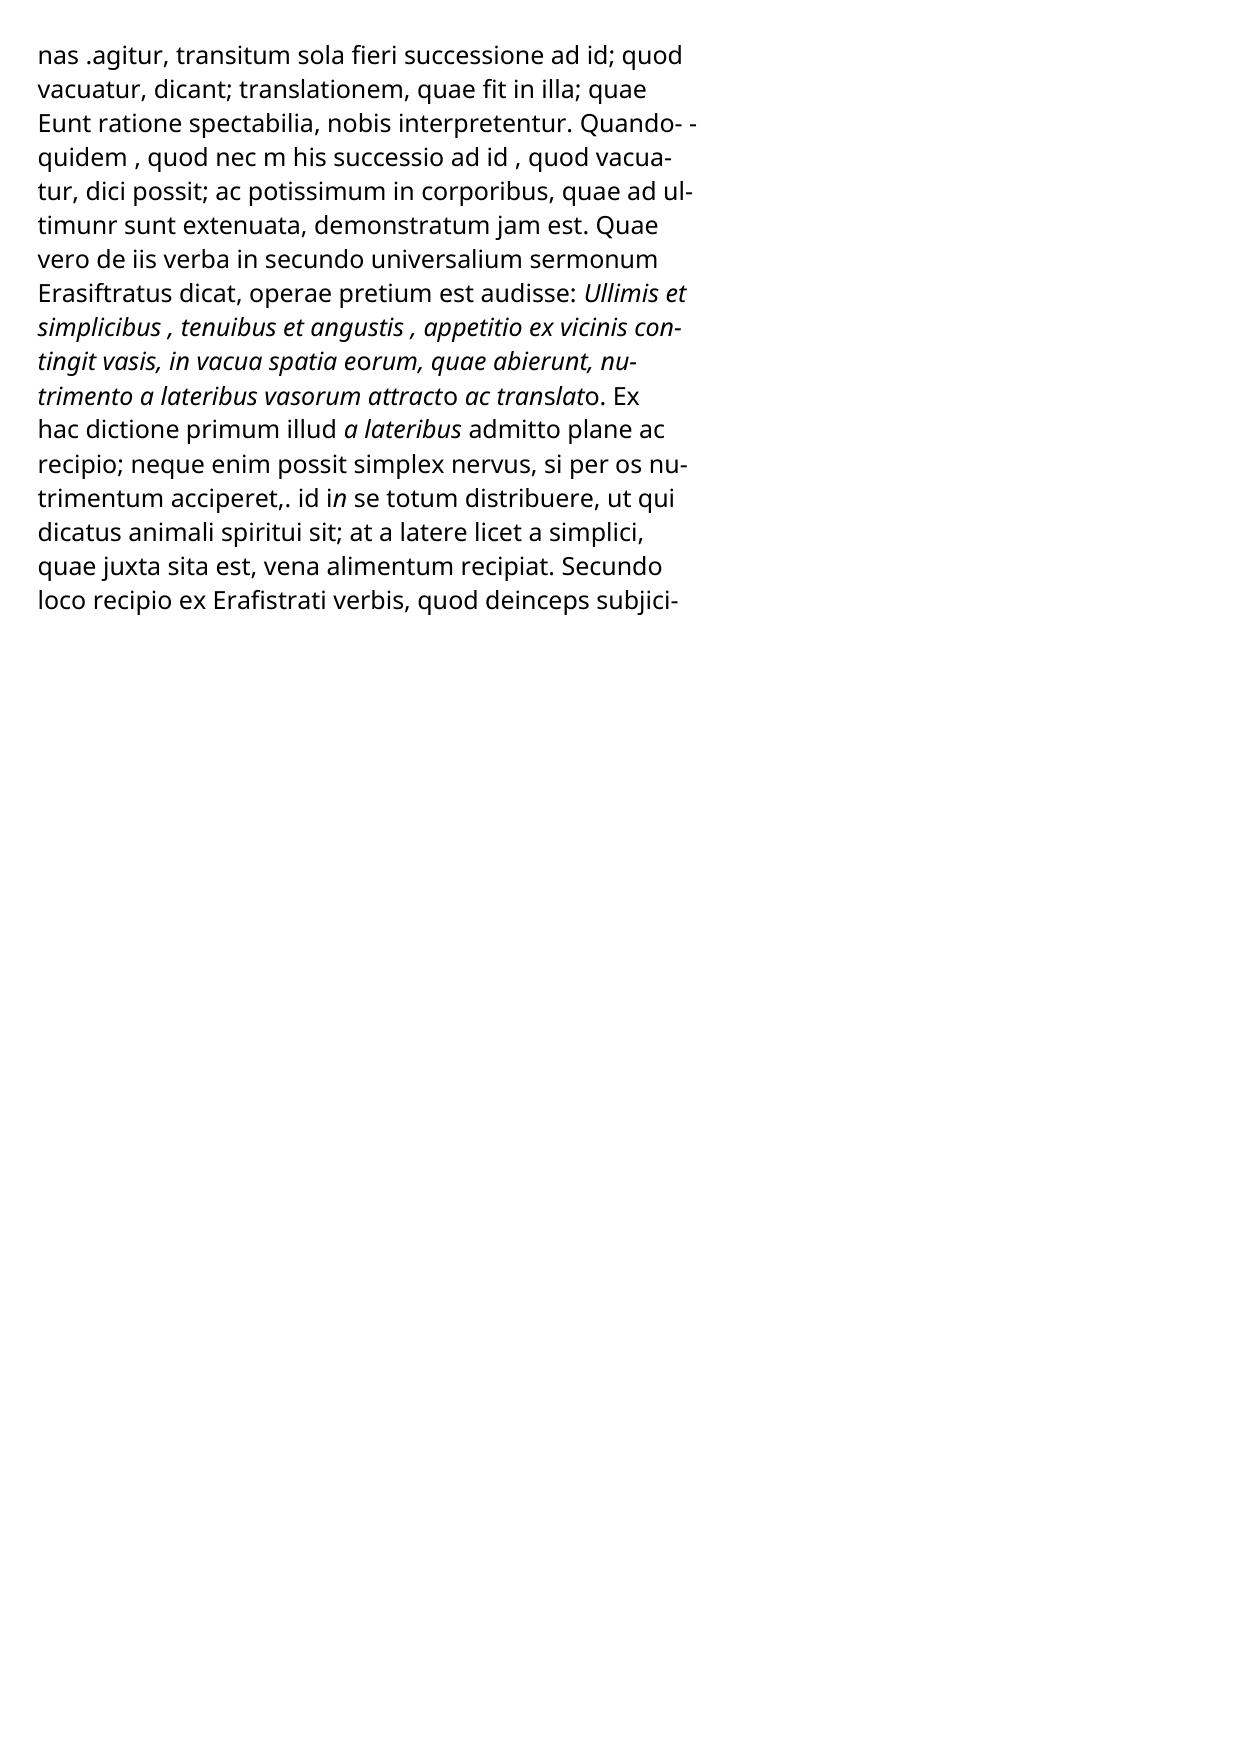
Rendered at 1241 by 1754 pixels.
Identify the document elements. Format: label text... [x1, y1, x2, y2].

text nas .agitur, transitum sola fieri successione ad id; quod vacuatur, dicant; translationem, quae fit in illa; quae Eunt ratione spectabilia, nobis interpretentur. Quando- - quidem , quod nec m his successio ad id , quod vacua- tur, dici possit; ac potissimum in corporibus, quae ad ul- timunr sunt extenuata, demonstratum jam est. Quae vero de iis verba in secundo universalium sermonum Erasiftratus dicat, operae pretium est audisse: Ullimis et simplicibus , tenuibus et angustis , appetitio ex vicinis con- tingit vasis, in vacua spatia eorum, quae abierunt, nu- trimento a lateribus vasorum attracto ac translato. Ex hac dictione primum illud a lateribus admitto plane ac recipio; neque enim possit simplex nervus, si per os nu- trimentum acciperet,. id in se totum distribuere, ut qui dicatus animali spiritui sit; at a latere licet a simplici, quae juxta sita est, vena alimentum recipiat. Secundo loco recipio ex Erafistrati verbis, quod deinceps subjici- [37, 37, 1203, 617]
